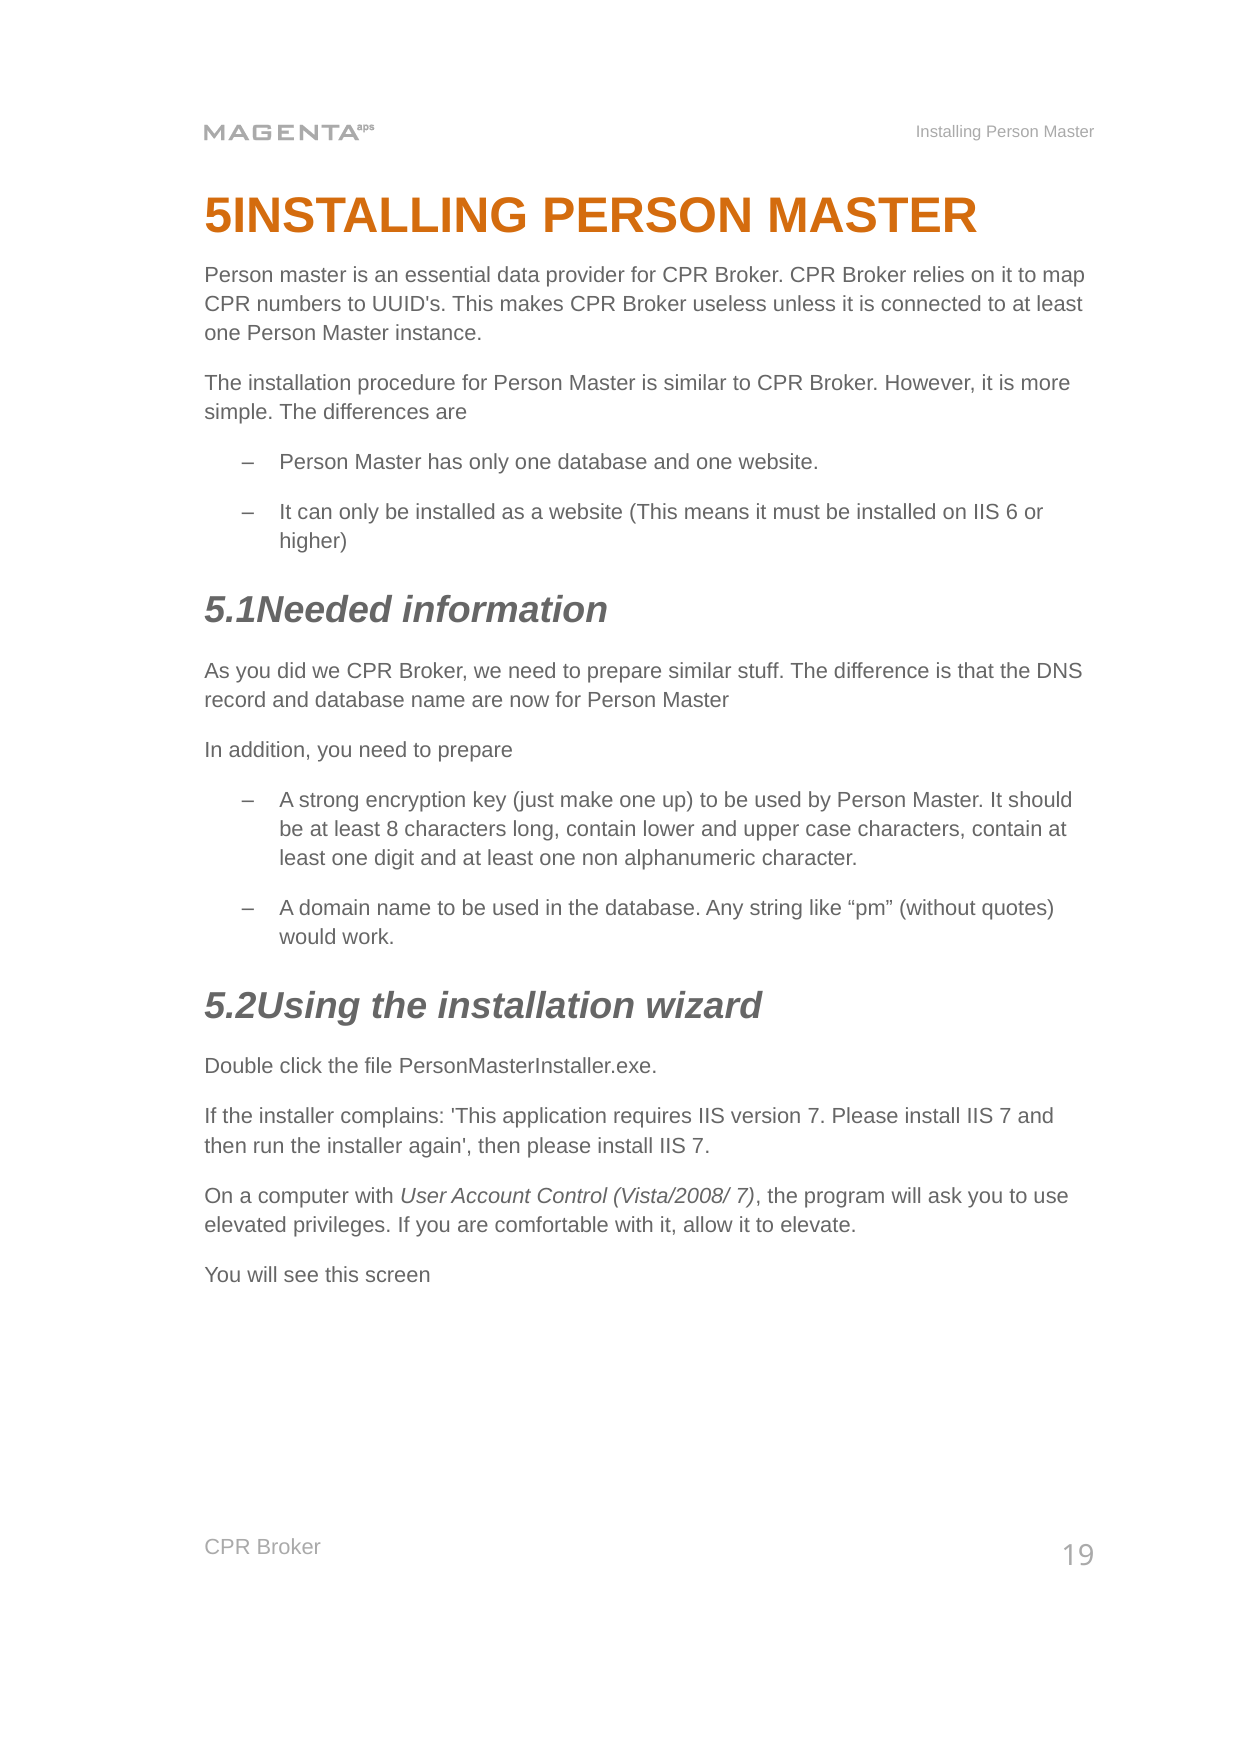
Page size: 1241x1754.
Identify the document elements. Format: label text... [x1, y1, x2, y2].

text If the installer complains: 'This application requires IIS version 7. Please install IIS 7 and then run the installer again', then please install IIS 7. [204, 1101, 1094, 1159]
subtitle Installing Person Master [204, 186, 1094, 244]
subtitle Using the installation wizard [204, 971, 1094, 1030]
text The installation procedure for Person Master is similar to CPR Broker. However, it is more simple. The differences are [204, 367, 1094, 426]
list A domain name to be used in the database. Any string like “pm” (without quotes) would work. [242, 892, 1094, 951]
text On a computer with User Account Control (Vista/2008/ 7), the program will ask you to use elevated privileges. If you are comfortable with it, allow it to elevate. [204, 1180, 1094, 1238]
text In addition, you need to prepare [204, 734, 1094, 763]
text You will see this screen [204, 1259, 1094, 1288]
list It can only be installed as a website (This means it must be installed on IIS 6 or higher) [242, 496, 1094, 555]
text As you did we CPR Broker, we need to prepare similar stuff. The difference is that the DNS record and database name are now for Person Master [204, 655, 1094, 713]
text Double click the file PersonMasterInstaller.exe. [204, 1051, 1094, 1080]
list Person Master has only one database and one website. [242, 446, 1094, 476]
subtitle Needed information [204, 576, 1094, 634]
text Person master is an essential data provider for CPR Broker. CPR Broker relies on it to map CPR numbers to UUID's. This makes CPR Broker useless unless it is connected to at least one Person Master instance. [204, 259, 1094, 346]
list A strong encryption key (just make one up) to be used by Person Master. It should be at least 8 characters long, contain lower and upper case characters, contain at least one digit and at least one non alphanumeric character. [242, 784, 1094, 871]
